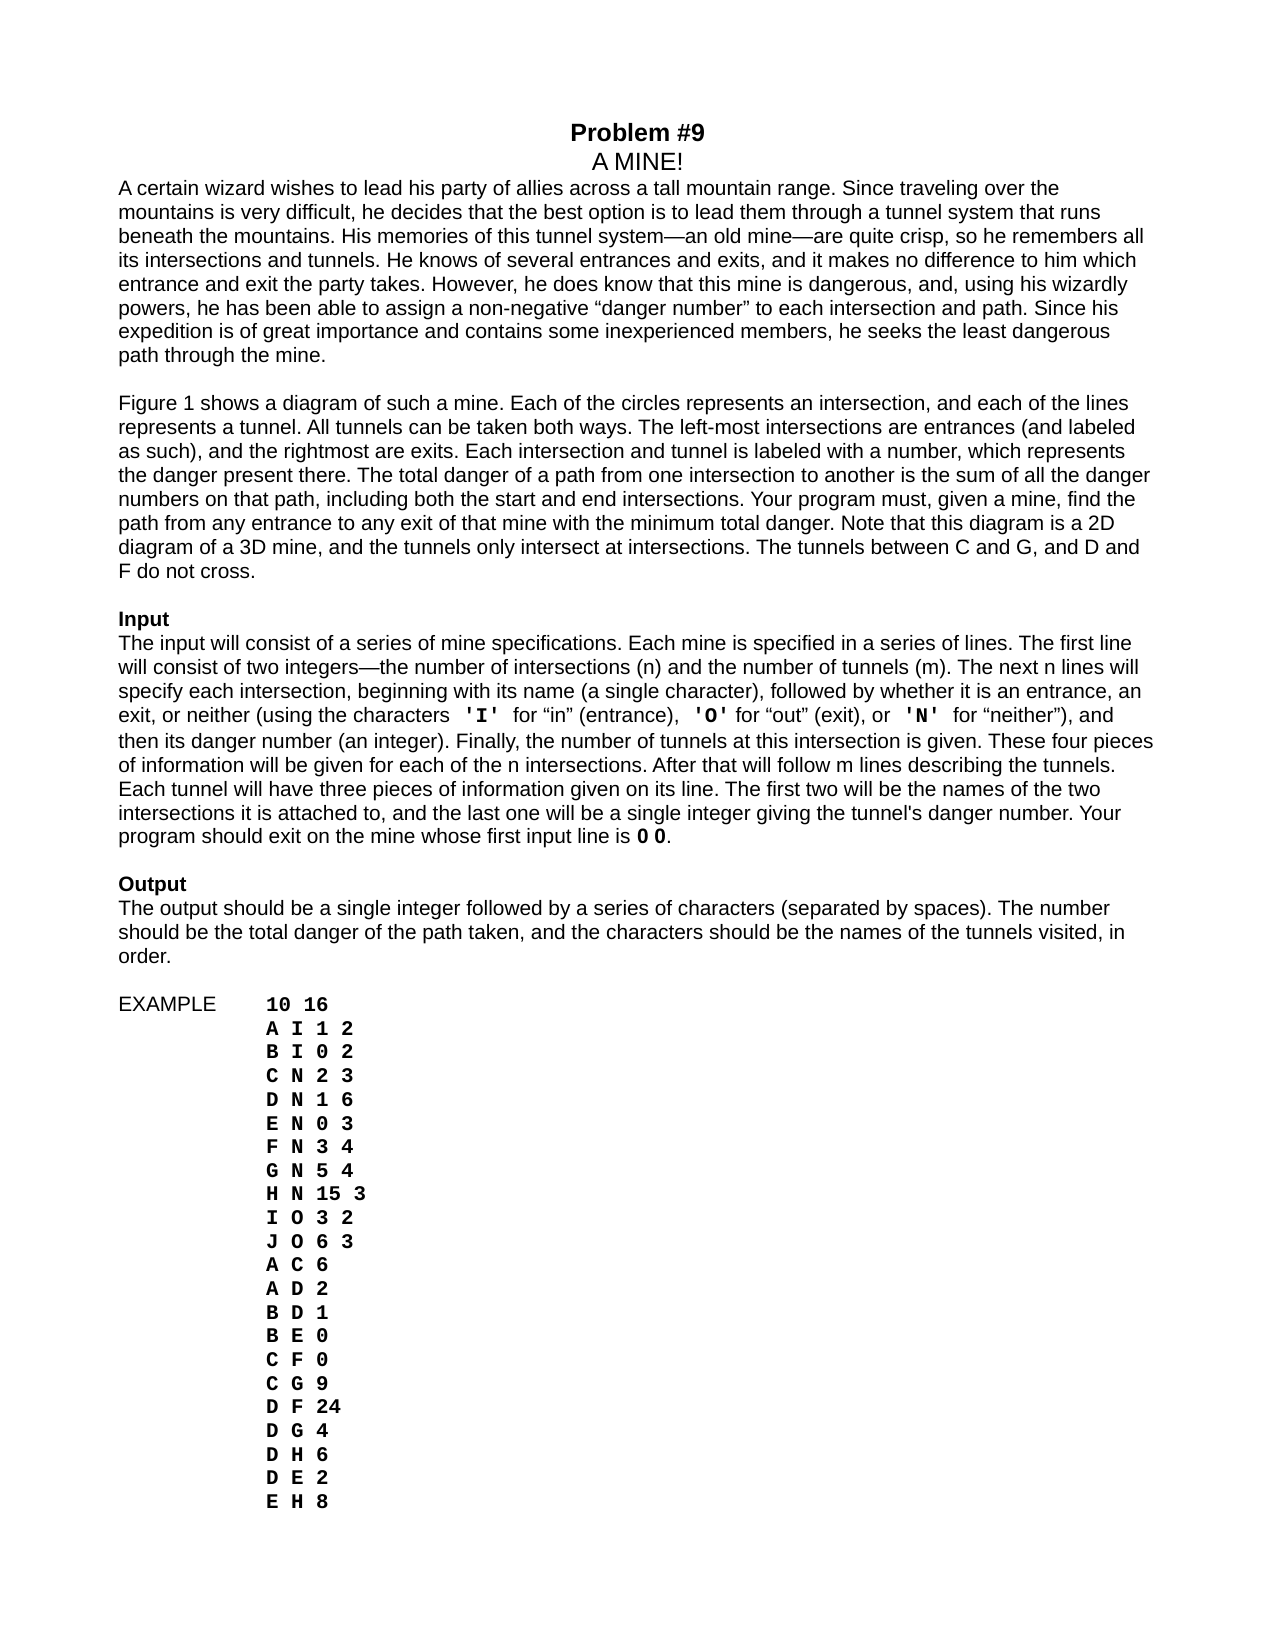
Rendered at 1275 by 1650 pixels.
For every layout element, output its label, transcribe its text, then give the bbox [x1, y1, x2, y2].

text I O 3 2 [118, 1207, 1157, 1231]
text D F 24 [118, 1396, 1157, 1420]
text Input [118, 607, 1157, 631]
text A C 6 [118, 1254, 1157, 1278]
text E N 0 3 [118, 1112, 1157, 1136]
text D N 1 6 [118, 1089, 1157, 1112]
text A certain wizard wishes to lead his party of allies across a tall mountain range. Since traveling over the mountains is very difficult, he decides that the best option is to lead them through a tunnel system that runs beneath the mountains. His memories of this tunnel system—an old mine—are quite crisp, so he remembers all its intersections and tunnels. He knows of several entrances and exits, and it makes no difference to him which entrance and exit the party takes. However, he does know that this mine is dangerous, and, using his wizardly powers, he has been able to assign a non-negative “danger number” to each intersection and path. Since his expedition is of great importance and contains some inexperienced members, he seeks the least dangerous path through the mine. [118, 176, 1157, 367]
text A MINE! [118, 147, 1157, 176]
text C N 2 3 [118, 1065, 1157, 1089]
text D E 2 [118, 1467, 1157, 1491]
text J O 6 3 [118, 1231, 1157, 1254]
text A D 2 [118, 1278, 1157, 1302]
text H N 15 3 [118, 1183, 1157, 1207]
text C F 0 [118, 1349, 1157, 1373]
text C G 9 [118, 1373, 1157, 1396]
text B I 0 2 [118, 1042, 1157, 1065]
text B D 1 [118, 1302, 1157, 1325]
text F N 3 4 [118, 1136, 1157, 1160]
text E H 8 [118, 1491, 1157, 1514]
text G N 5 4 [118, 1160, 1157, 1183]
text Problem #9 [118, 118, 1157, 147]
text Output [118, 872, 1157, 896]
text The output should be a single integer followed by a series of characters (separated by spaces). The number should be the total danger of the path taken, and the characters should be the names of the tunnels visited, in order. [118, 896, 1157, 968]
text EXAMPLE 10 16 [118, 992, 1157, 1018]
text A I 1 2 [118, 1018, 1157, 1042]
text B E 0 [118, 1325, 1157, 1349]
text D G 4 [118, 1420, 1157, 1443]
text D H 6 [118, 1443, 1157, 1467]
text Figure 1 shows a diagram of such a mine. Each of the circles represents an intersection, and each of the lines represents a tunnel. All tunnels can be taken both ways. The left-most intersections are entrances (and labeled as such), and the rightmost are exits. Each intersection and tunnel is labeled with a number, which represents the danger present there. The total danger of a path from one intersection to another is the sum of all the danger numbers on that path, including both the start and end intersections. Your program must, given a mine, find the path from any entrance to any exit of that mine with the minimum total danger. Note that this diagram is a 2D diagram of a 3D mine, and the tunnels only intersect at intersections. The tunnels between C and G, and D and F do not cross. [118, 391, 1157, 583]
text The input will consist of a series of mine specifications. Each mine is specified in a series of lines. The first line will consist of two integers—the number of intersections (n) and the number of tunnels (m). The next n lines will specify each intersection, beginning with its name (a single character), followed by whether it is an entrance, an exit, or neither (using the characters 'I' for “in” (entrance), 'O' for “out” (exit), or 'N' for “neither”), and then its danger number (an integer). Finally, the number of tunnels at this intersection is given. These four pieces of information will be given for each of the n intersections. After that will follow m lines describing the tunnels. Each tunnel will have three pieces of information given on its line. The first two will be the names of the two intersections it is attached to, and the last one will be a single integer giving the tunnel's danger number. Your program should exit on the mine whose first input line is 0 0. [118, 631, 1157, 848]
